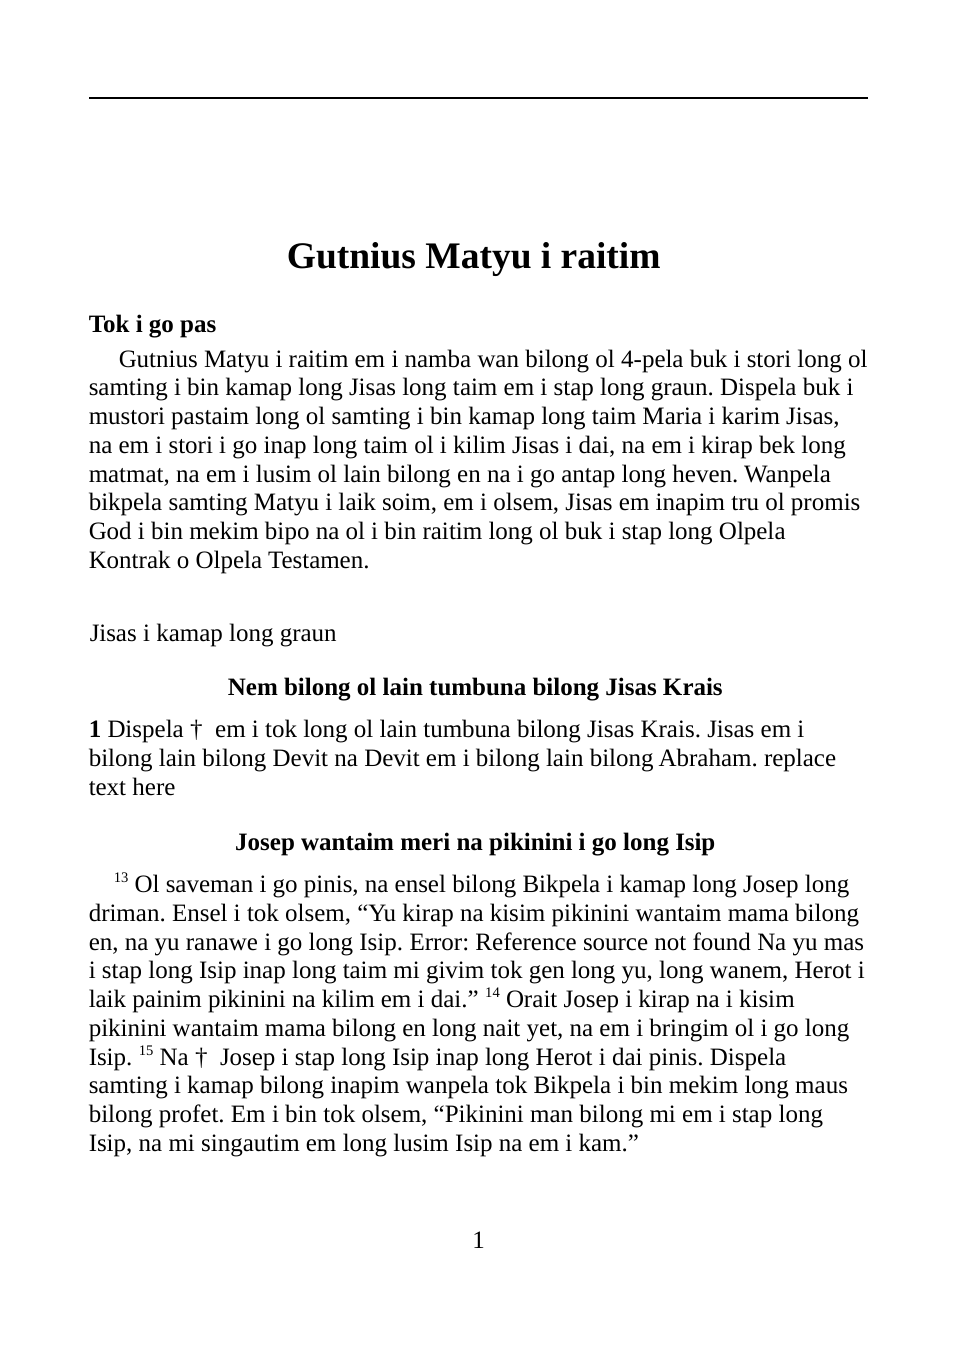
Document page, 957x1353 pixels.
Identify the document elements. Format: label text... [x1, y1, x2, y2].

text Josep wantaim meri na pikinini i go long Isip [90, 827, 867, 856]
text Tok i go pas [88, 309, 868, 337]
text Jisas i kamap long graun [90, 575, 867, 647]
text Nem bilong ol lain tumbuna bilong Jisas Krais [90, 671, 867, 701]
text 1 Dispela † em i tok long ol lain tumbuna bilong Jisas Krais. Jisas em i bilong lain bilong Devit na Devit em i bilong lain bilong Abraham. replace text here [88, 714, 868, 801]
text Gutnius Matyu i raitim em i namba wan bilong ol 4-pela buk i stori long ol samting i bin kamap long Jisas long taim em i stap long graun. Dispela buk i mustori pastaim long ol samting i bin kamap long taim Maria i karim Jisas, na em i stori i go inap long taim ol i kilim Jisas i dai, na em i kirap bek long matmat, na em i lusim ol lain bilong en na i go antap long heven. Wanpela bikpela samting Matyu i laik soim, em i olsem, Jisas em inapim tru ol promis God i bin mekim bipo na ol i bin raitim long ol buk i stap long Olpela Kontrak o Olpela Testamen. [88, 344, 868, 574]
title Gutnius Matyu i raitim [90, 158, 867, 301]
text 13 Ol saveman i go pinis, na ensel bilong Bikpela i kamap long Josep long driman. Ensel i tok olsem, “Yu kirap na kisim pikinini wantaim mama bilong en, na yu ranawe i go long Isip. c Na yu mas i stap long Isip inap long taim mi givim tok gen long yu, long wanem, Herot i laik painim pikinini na kilim em i dai.” 14 Orait Josep i kirap na i kisim pikinini wantaim mama bilong en long nait yet, na em i bringim ol i go long Isip. 15 Na † Josep i stap long Isip inap long Herot i dai pinis. Dispela samting i kamap bilong inapim wanpela tok Bikpela i bin mekim long maus bilong profet. Em i bin tok olsem, “Pikinini man bilong mi em i stap long Isip, na mi singautim em long lusim Isip na em i kam.” [88, 869, 868, 1157]
